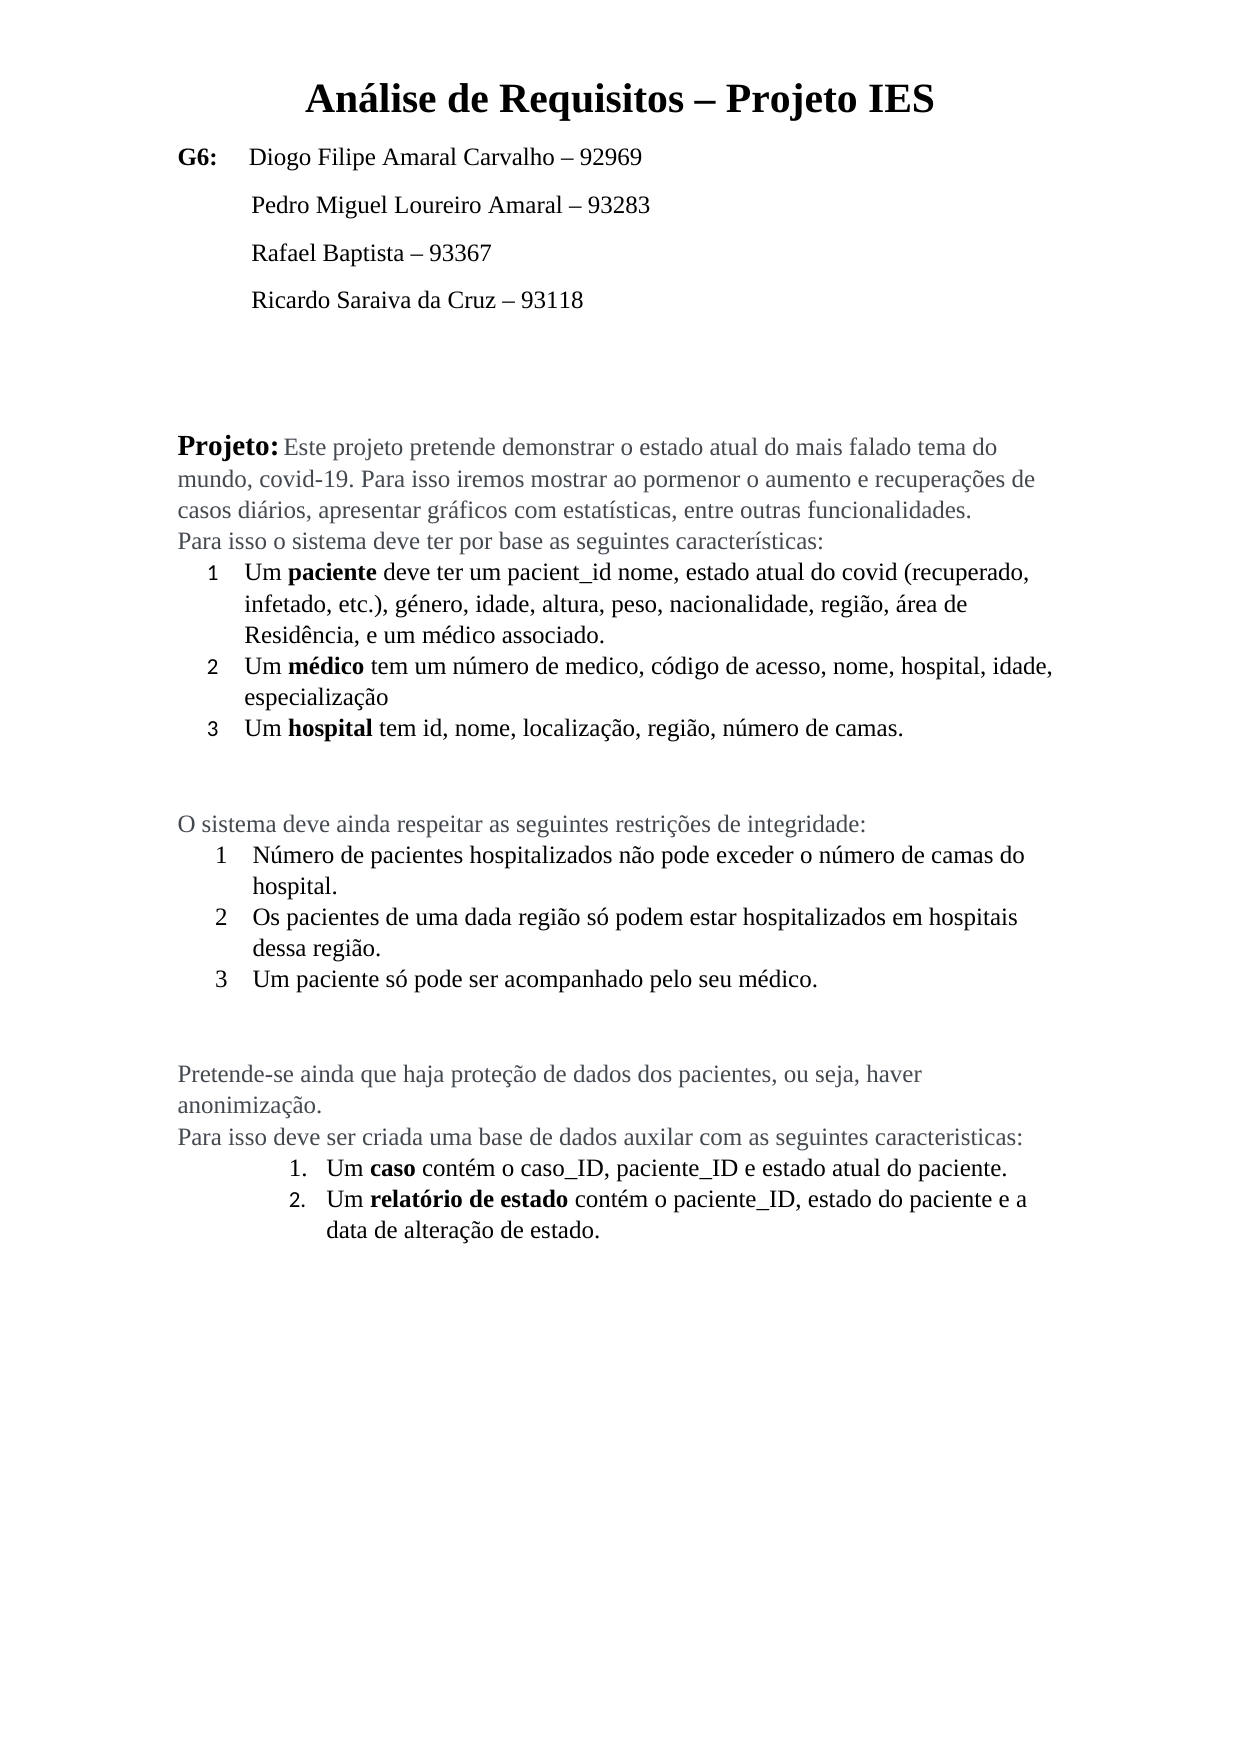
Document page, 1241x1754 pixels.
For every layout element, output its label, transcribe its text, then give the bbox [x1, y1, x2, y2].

text Para isso o sistema deve ter por base as seguintes características: [177, 526, 1063, 555]
list Um hospital tem id, nome, localização, região, número de camas. [207, 713, 1063, 742]
text Pedro Miguel Loureiro Amaral – 93283 [177, 190, 1063, 219]
list Número de pacientes hospitalizados não pode exceder o número de camas do hospital. [215, 840, 1063, 900]
text Para isso deve ser criada uma base de dados auxilar com as seguintes caracteristicas: [177, 1122, 1063, 1150]
list Os pacientes de uma dada região só podem estar hospitalizados em hospitais dessa região. [215, 902, 1063, 962]
list Um relatório de estado contém o paciente_ID, estado do paciente e a data de alteração de estado. [288, 1184, 1063, 1244]
text Rafael Baptista – 93367 [177, 238, 1063, 266]
list Um caso contém o caso_ID, paciente_ID e estado atual do paciente. [288, 1153, 1063, 1181]
text Projeto: Este projeto pretende demonstrar o estado atual do mais falado tema do mundo, covid-19. Para isso iremos mostrar ao pormenor o aumento e recuperações de casos diários, apresentar gráficos com estatísticas, entre outras funcionalidades. [177, 428, 1063, 524]
text G6: Diogo Filipe Amaral Carvalho – 92969 [177, 142, 1063, 171]
list Um paciente deve ter um pacient_id nome, estado atual do covid (recuperado, infetado, etc.), género, idade, altura, peso, nacionalidade, região, área de Residência, e um médico associado. [207, 557, 1063, 648]
text O sistema deve ainda respeitar as seguintes restrições de integridade: [177, 809, 1063, 838]
text Ricardo Saraiva da Cruz – 93118 [177, 285, 1063, 314]
list Um médico tem um número de medico, código de acesso, nome, hospital, idade, especialização [207, 651, 1063, 711]
text Análise de Requisitos – Projeto IES [177, 74, 1063, 122]
text Pretende-se ainda que haja proteção de dados dos pacientes, ou seja, haver anonimização. [177, 1059, 1063, 1119]
list Um paciente só pode ser acompanhado pelo seu médico. [215, 964, 1063, 993]
